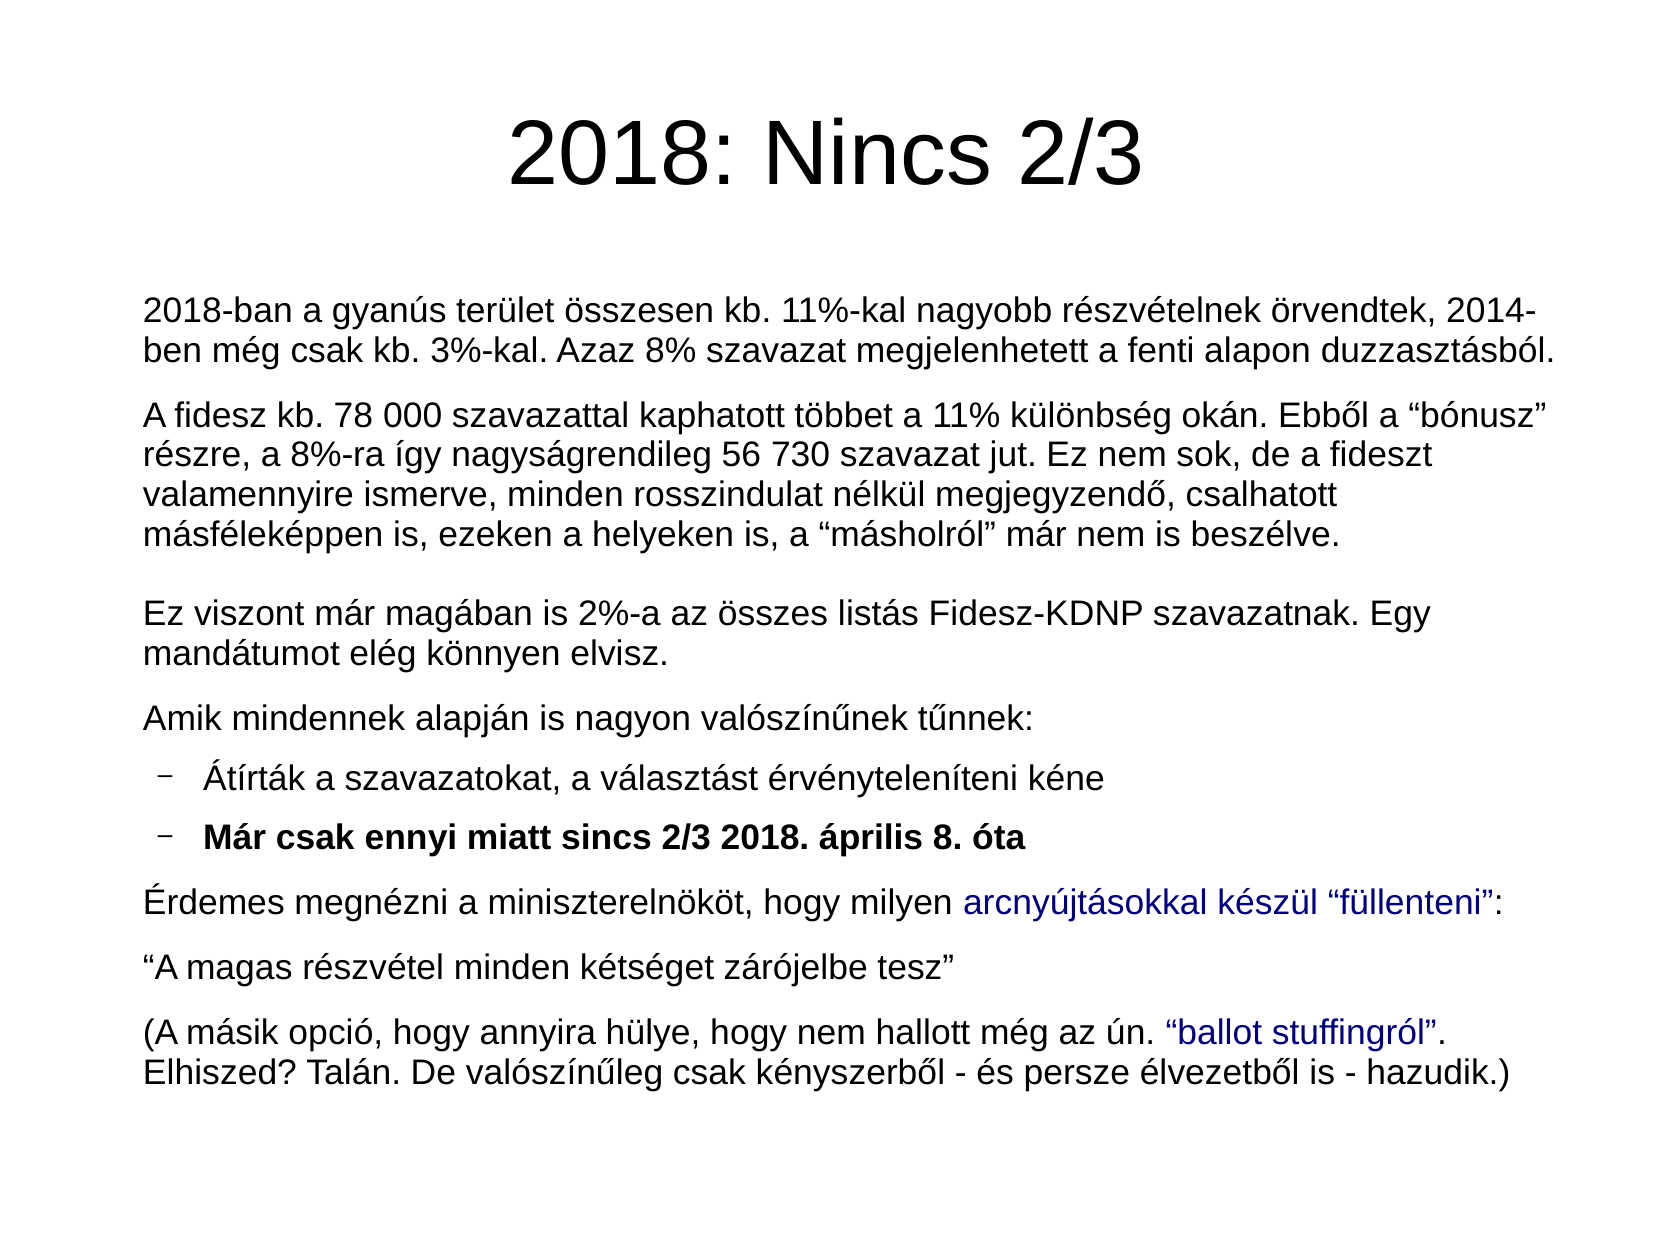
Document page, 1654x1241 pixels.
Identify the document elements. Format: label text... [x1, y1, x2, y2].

title 2018: Nincs 2/3 [82, 49, 1571, 257]
list 2018-ban a gyanús terület összesen kb. 11%-kal nagyobb részvételnek örvendtek, 2014-ben még csak kb. 3%-kal. Azaz 8% szavazat megjelenhetett a fenti alapon duzzasztásból. A fidesz kb. 78 000 szavazattal kaphatott többet a 11% különbség okán. Ebből a “bónusz” részre, a 8%-ra így nagyságrendileg 56 730 szavazat jut. Ez nem sok, de a fideszt valamennyire ismerve, minden rosszindulat nélkül megjegyzendő, csalhatott másféleképpen is, ezeken a helyeken is, a “másholról” már nem is beszélve. Ez viszont már magában is 2%-a az összes listás Fidesz-KDNP szavazatnak. Egy mandátumot elég könnyen elvisz. Amik mindennek alapján is nagyon valószínűnek tűnnek: Átírták a szavazatokat, a választást érvényteleníteni kéne Már csak ennyi miatt sincs 2/3 2018. április 8. óta Érdemes megnézni a miniszterelnököt, hogy milyen arcnyújtásokkal készül “füllenteni”: “A magas részvétel minden kétséget zárójelbe tesz” (A másik opció, hogy annyira hülye, hogy nem hallott még az ún. “ballot stuffingról”. Elhiszed? Talán. De valószínűleg csak kényszerből - és persze élvezetből is - hazudik.) [82, 290, 1571, 1133]
